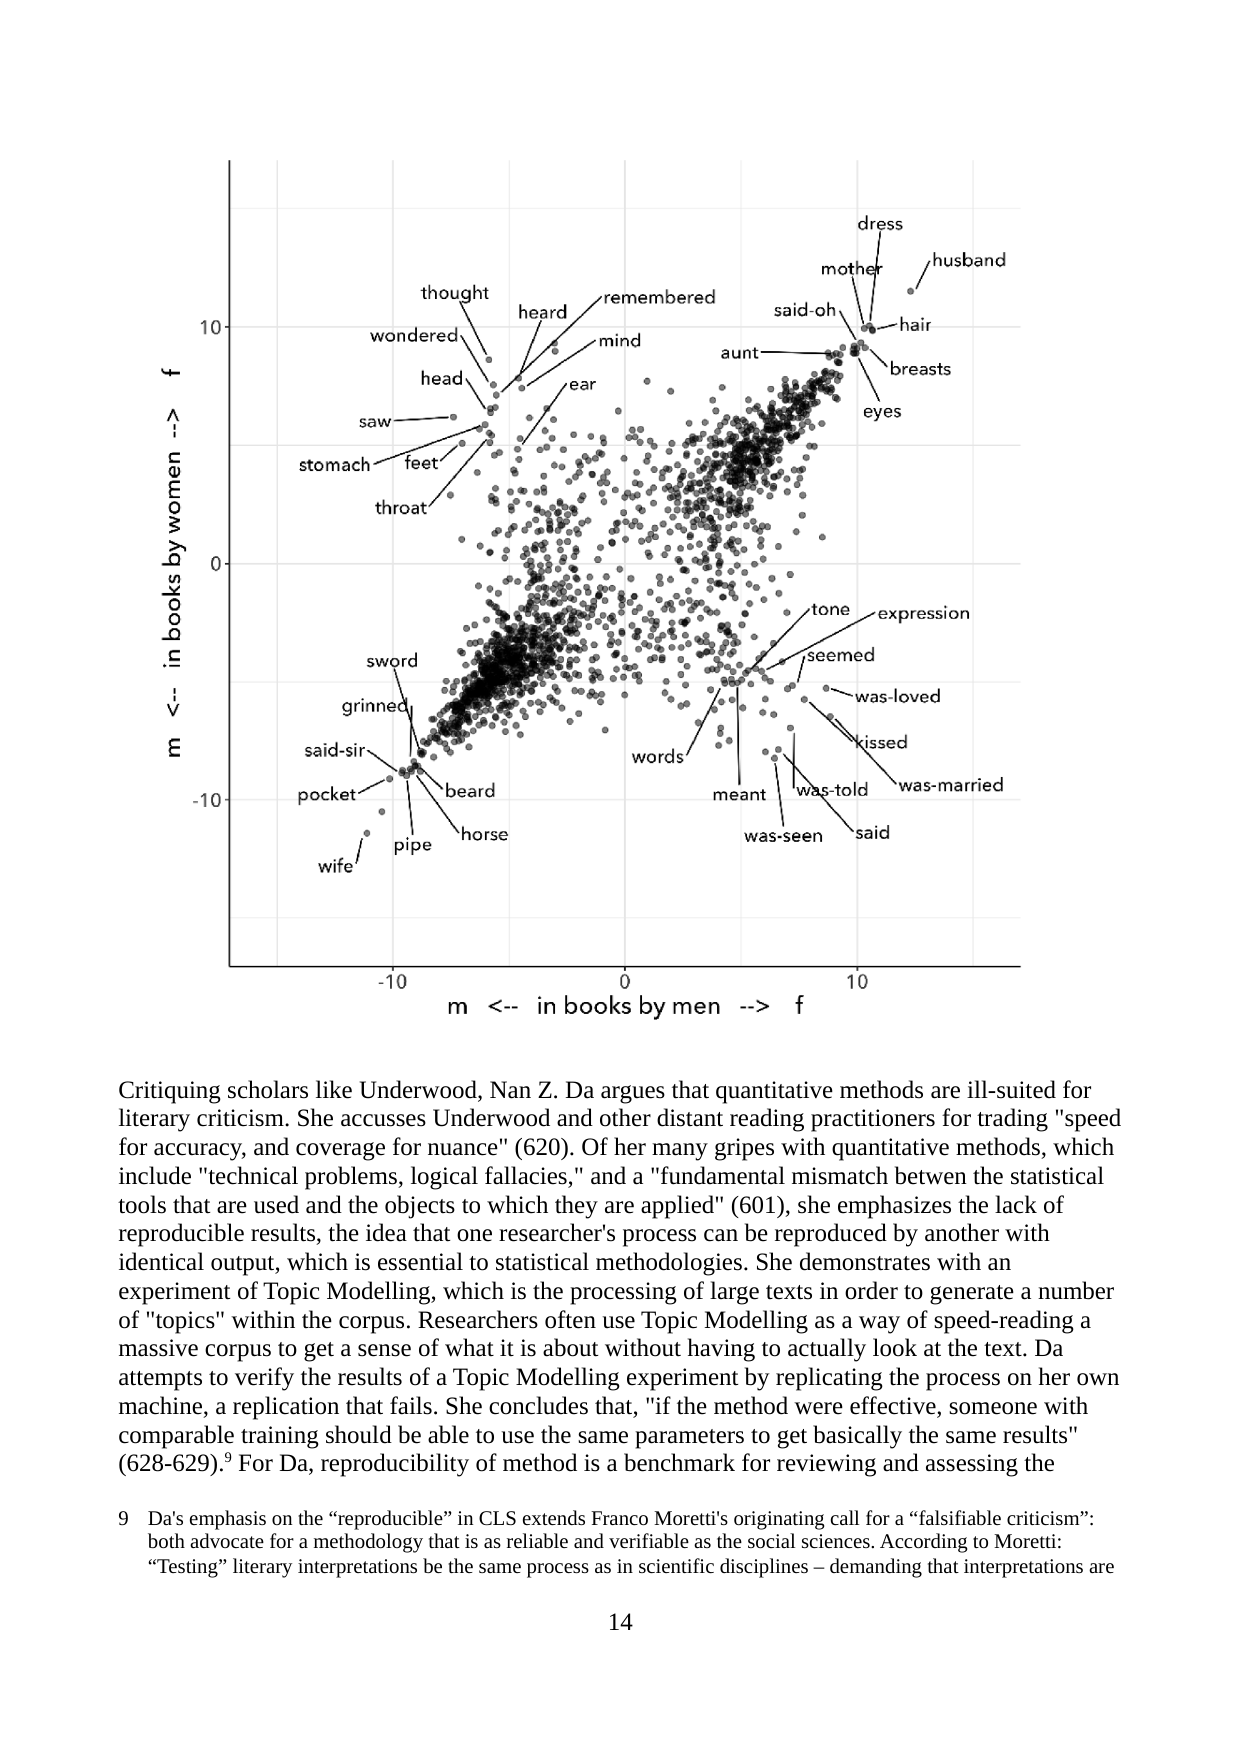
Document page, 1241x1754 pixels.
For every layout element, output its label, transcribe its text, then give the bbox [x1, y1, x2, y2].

text Da's emphasis on the “reproducible” in CLS extends Franco Moretti's originating call for a “falsifiable criticism”: both advocate for a methodology that is as reliable and verifiable as the social sciences. According to Moretti: “Testing” literary interpretations be the same process as in scientific disciplines – demanding that interpretations are [118, 1505, 1122, 1578]
text Critiquing scholars like Underwood, Nan Z. Da argues that quantitative methods are ill-suited for literary criticism. She accusses Underwood and other distant reading practitioners for trading "speed for accuracy, and coverage for nuance" (620). Of her many gripes with quantitative methods, which include "technical problems, logical fallacies," and a "fundamental mismatch betwen the statistical tools that are used and the objects to which they are applied" (601), she emphasizes the lack of reproducible results, the idea that one researcher's process can be reproduced by another with identical output, which is essential to statistical methodologies. She demonstrates with an experiment of Topic Modelling, which is the processing of large texts in order to generate a number of "topics" within the corpus. Researchers often use Topic Modelling as a way of speed-reading a massive corpus to get a sense of what it is about without having to actually look at the text. Da attempts to verify the results of a Topic Modelling experiment by replicating the process on her own machine, a replication that fails. She concludes that, "if the method were effective, someone with comparable training should be able to use the same parameters to get basically the same results" (628-629). For Da, reproducibility of method is a benchmark for reviewing and assessing the [118, 1075, 1122, 1477]
